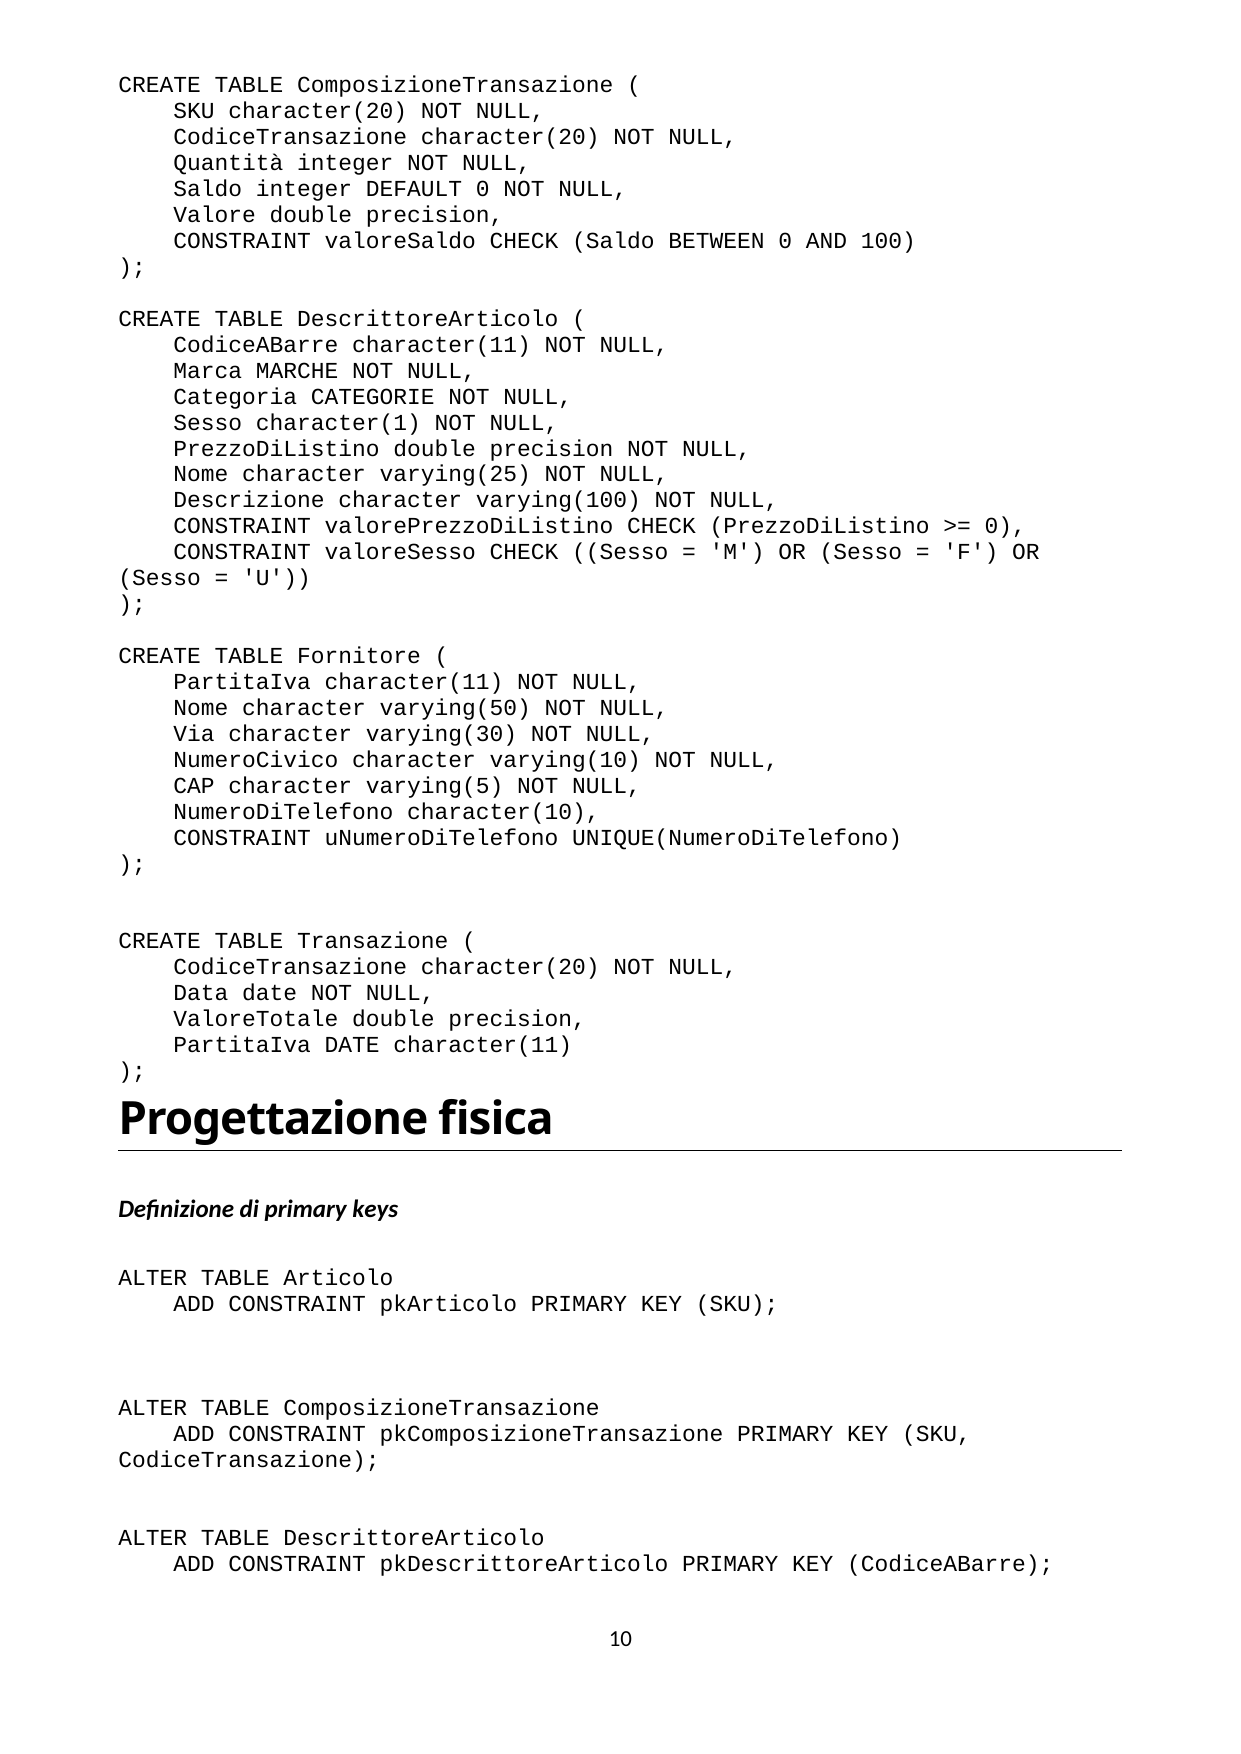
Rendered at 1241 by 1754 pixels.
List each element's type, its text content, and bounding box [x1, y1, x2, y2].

text CREATE TABLE ComposizioneTransazione ( [118, 74, 1122, 100]
text PrezzoDiListino double precision NOT NULL, [118, 437, 1122, 463]
text CodiceTransazione character(20) NOT NULL, [118, 956, 1122, 982]
text CREATE TABLE Transazione ( [118, 930, 1122, 956]
text NumeroDiTelefono character(10), [118, 800, 1122, 826]
text ADD CONSTRAINT pkComposizioneTransazione PRIMARY KEY (SKU, CodiceTransazione); [118, 1422, 1122, 1474]
text SKU character(20) NOT NULL, [118, 100, 1122, 126]
text ValoreTotale double precision, [118, 1007, 1122, 1033]
text Saldo integer DEFAULT 0 NOT NULL, [118, 177, 1122, 203]
text CREATE TABLE Fornitore ( [118, 644, 1122, 670]
text ADD CONSTRAINT pkArticolo PRIMARY KEY (SKU); [118, 1292, 1122, 1318]
text CodiceTransazione character(20) NOT NULL, [118, 126, 1122, 152]
text ); [118, 592, 1122, 618]
text Quantità integer NOT NULL, [118, 152, 1122, 177]
text Nome character varying(50) NOT NULL, [118, 696, 1122, 722]
text PartitaIva DATE character(11) [118, 1033, 1122, 1059]
text CAP character varying(5) NOT NULL, [118, 774, 1122, 800]
text Data date NOT NULL, [118, 982, 1122, 1007]
text PartitaIva character(11) NOT NULL, [118, 670, 1122, 696]
text Valore double precision, [118, 203, 1122, 229]
text Sesso character(1) NOT NULL, [118, 411, 1122, 437]
text ALTER TABLE DescrittoreArticolo [118, 1526, 1122, 1552]
text CREATE TABLE DescrittoreArticolo ( [118, 307, 1122, 333]
text ); [118, 1059, 1122, 1085]
text NumeroCivico character varying(10) NOT NULL, [118, 748, 1122, 774]
text CONSTRAINT uNumeroDiTelefono UNIQUE(NumeroDiTelefono) [118, 826, 1122, 852]
text Marca MARCHE NOT NULL, [118, 359, 1122, 385]
text CONSTRAINT valoreSesso CHECK ((Sesso = 'M') OR (Sesso = 'F') OR (Sesso = 'U')) [118, 541, 1122, 592]
text ); [118, 255, 1122, 281]
text Categoria CATEGORIE NOT NULL, [118, 385, 1122, 411]
text ALTER TABLE ComposizioneTransazione [118, 1396, 1122, 1422]
title Progettazione fisica [118, 1085, 1122, 1150]
text CodiceABarre character(11) NOT NULL, [118, 333, 1122, 359]
text Descrizione character varying(100) NOT NULL, [118, 489, 1122, 515]
text CONSTRAINT valoreSaldo CHECK (Saldo BETWEEN 0 AND 100) [118, 229, 1122, 255]
text Definizione di primary keys [118, 1193, 1122, 1224]
text ALTER TABLE Articolo [118, 1267, 1122, 1292]
text Nome character varying(25) NOT NULL, [118, 463, 1122, 489]
text Via character varying(30) NOT NULL, [118, 722, 1122, 748]
text ); [118, 852, 1122, 878]
text CONSTRAINT valorePrezzoDiListino CHECK (PrezzoDiListino >= 0), [118, 515, 1122, 541]
text ADD CONSTRAINT pkDescrittoreArticolo PRIMARY KEY (CodiceABarre); [118, 1552, 1122, 1578]
